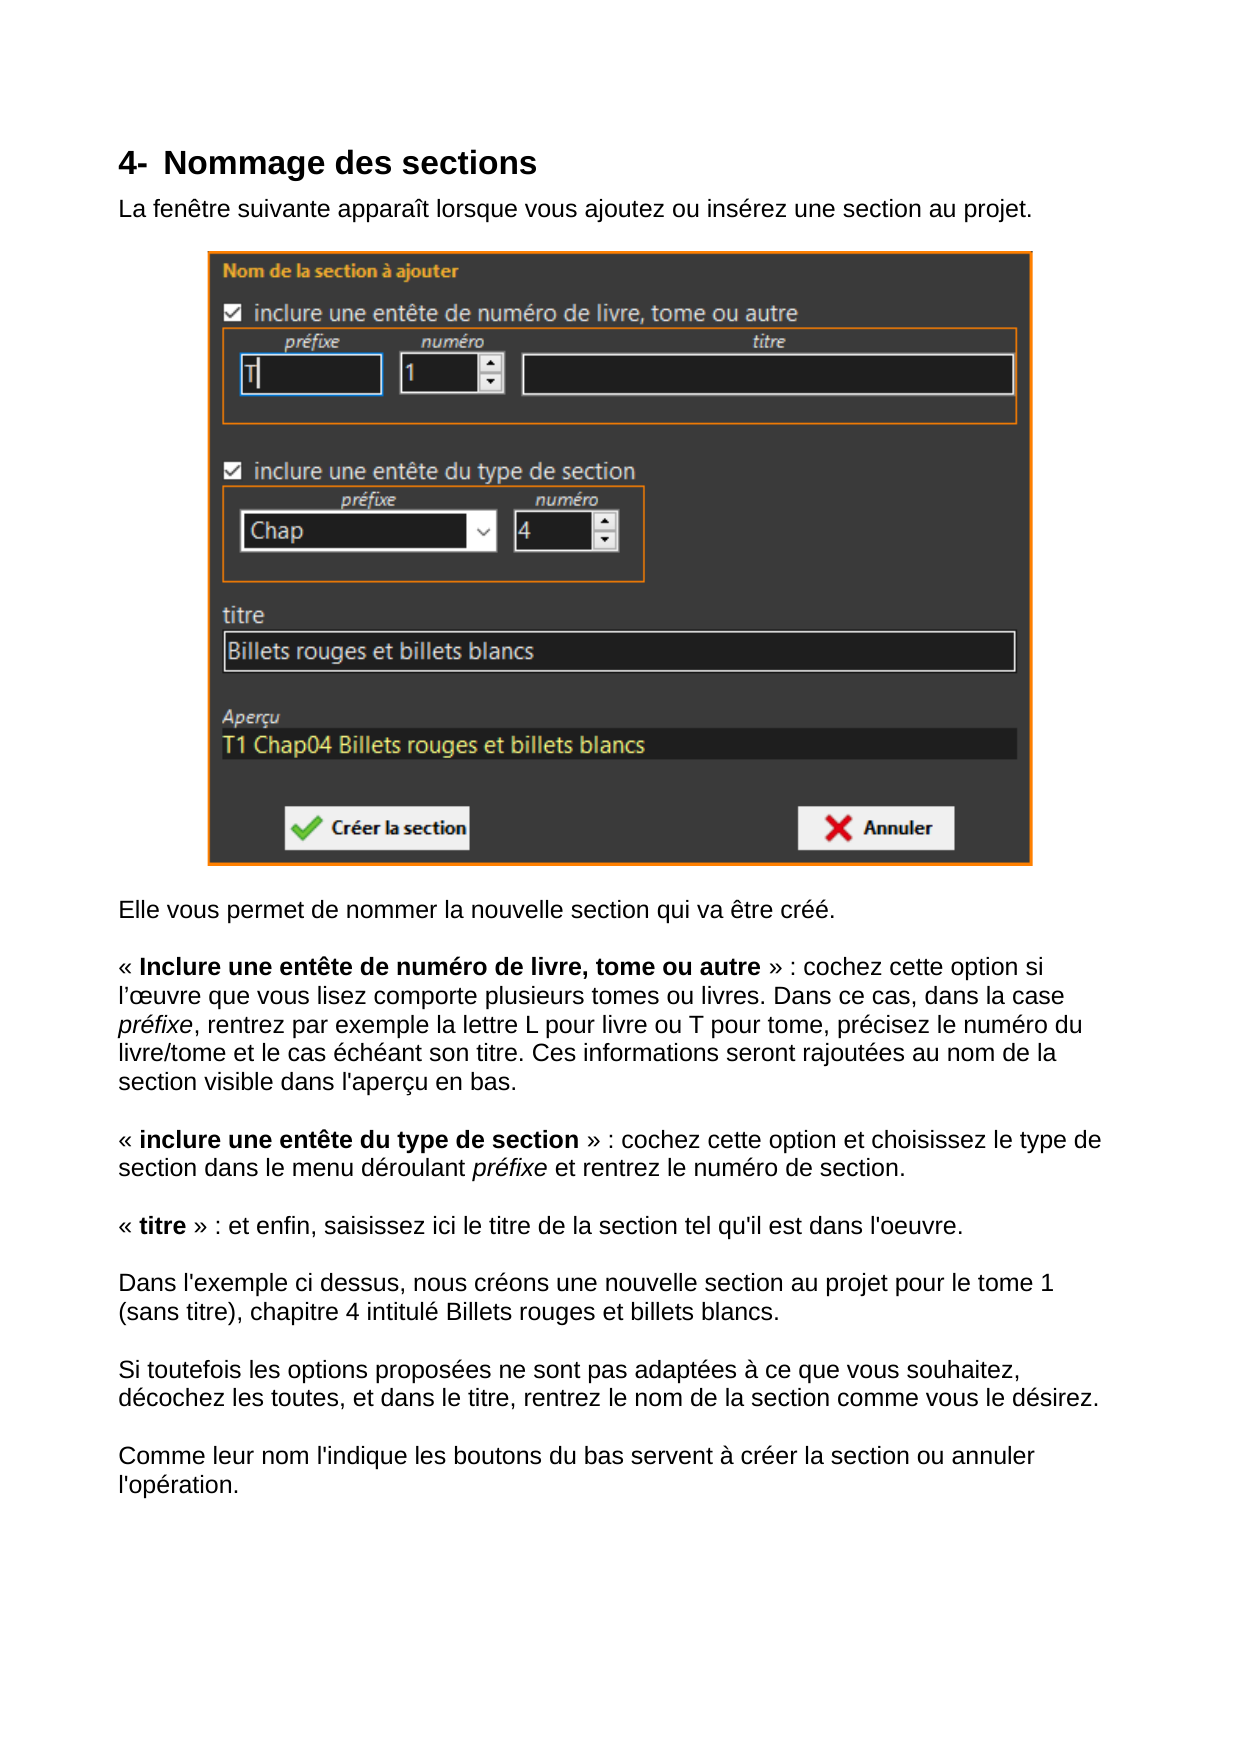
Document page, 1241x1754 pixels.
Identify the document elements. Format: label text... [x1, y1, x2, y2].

text « Inclure une entête de numéro de livre, tome ou autre » : cochez cette option si l’œuvre que vous lisez comporte plusieurs tomes ou livres. Dans ce cas, dans la case préfixe, rentrez par exemple la lettre L pour livre ou T pour tome, précisez le numéro du livre/tome et le cas échéant son titre. Ces informations seront rajoutées au nom de la section visible dans l'aperçu en bas. [118, 952, 1122, 1096]
subtitle Nommage des sections [118, 143, 1122, 182]
text Si toutefois les options proposées ne sont pas adaptées à ce que vous souhaitez, décochez les toutes, et dans le titre, rentrez le nom de la section comme vous le désirez. [118, 1354, 1122, 1412]
text « inclure une entête du type de section » : cochez cette option et choisissez le type de section dans le menu déroulant préfixe et rentrez le numéro de section. [118, 1124, 1122, 1182]
text « titre » : et enfin, saisissez ici le titre de la section tel qu'il est dans l'oeuvre. [118, 1211, 1122, 1239]
text Comme leur nom l'indique les boutons du bas servent à créer la section ou annuler l'opération. [118, 1441, 1122, 1498]
text La fenêtre suivante apparaît lorsque vous ajoutez ou insérez une section au projet. [118, 194, 1122, 223]
picture [207, 251, 1033, 866]
text Dans l'exemple ci dessus, nous créons une nouvelle section au projet pour le tome 1 (sans titre), chapitre 4 intitulé Billets rouges et billets blancs. [118, 1268, 1122, 1326]
text Elle vous permet de nommer la nouvelle section qui va être créé. [118, 894, 1122, 923]
